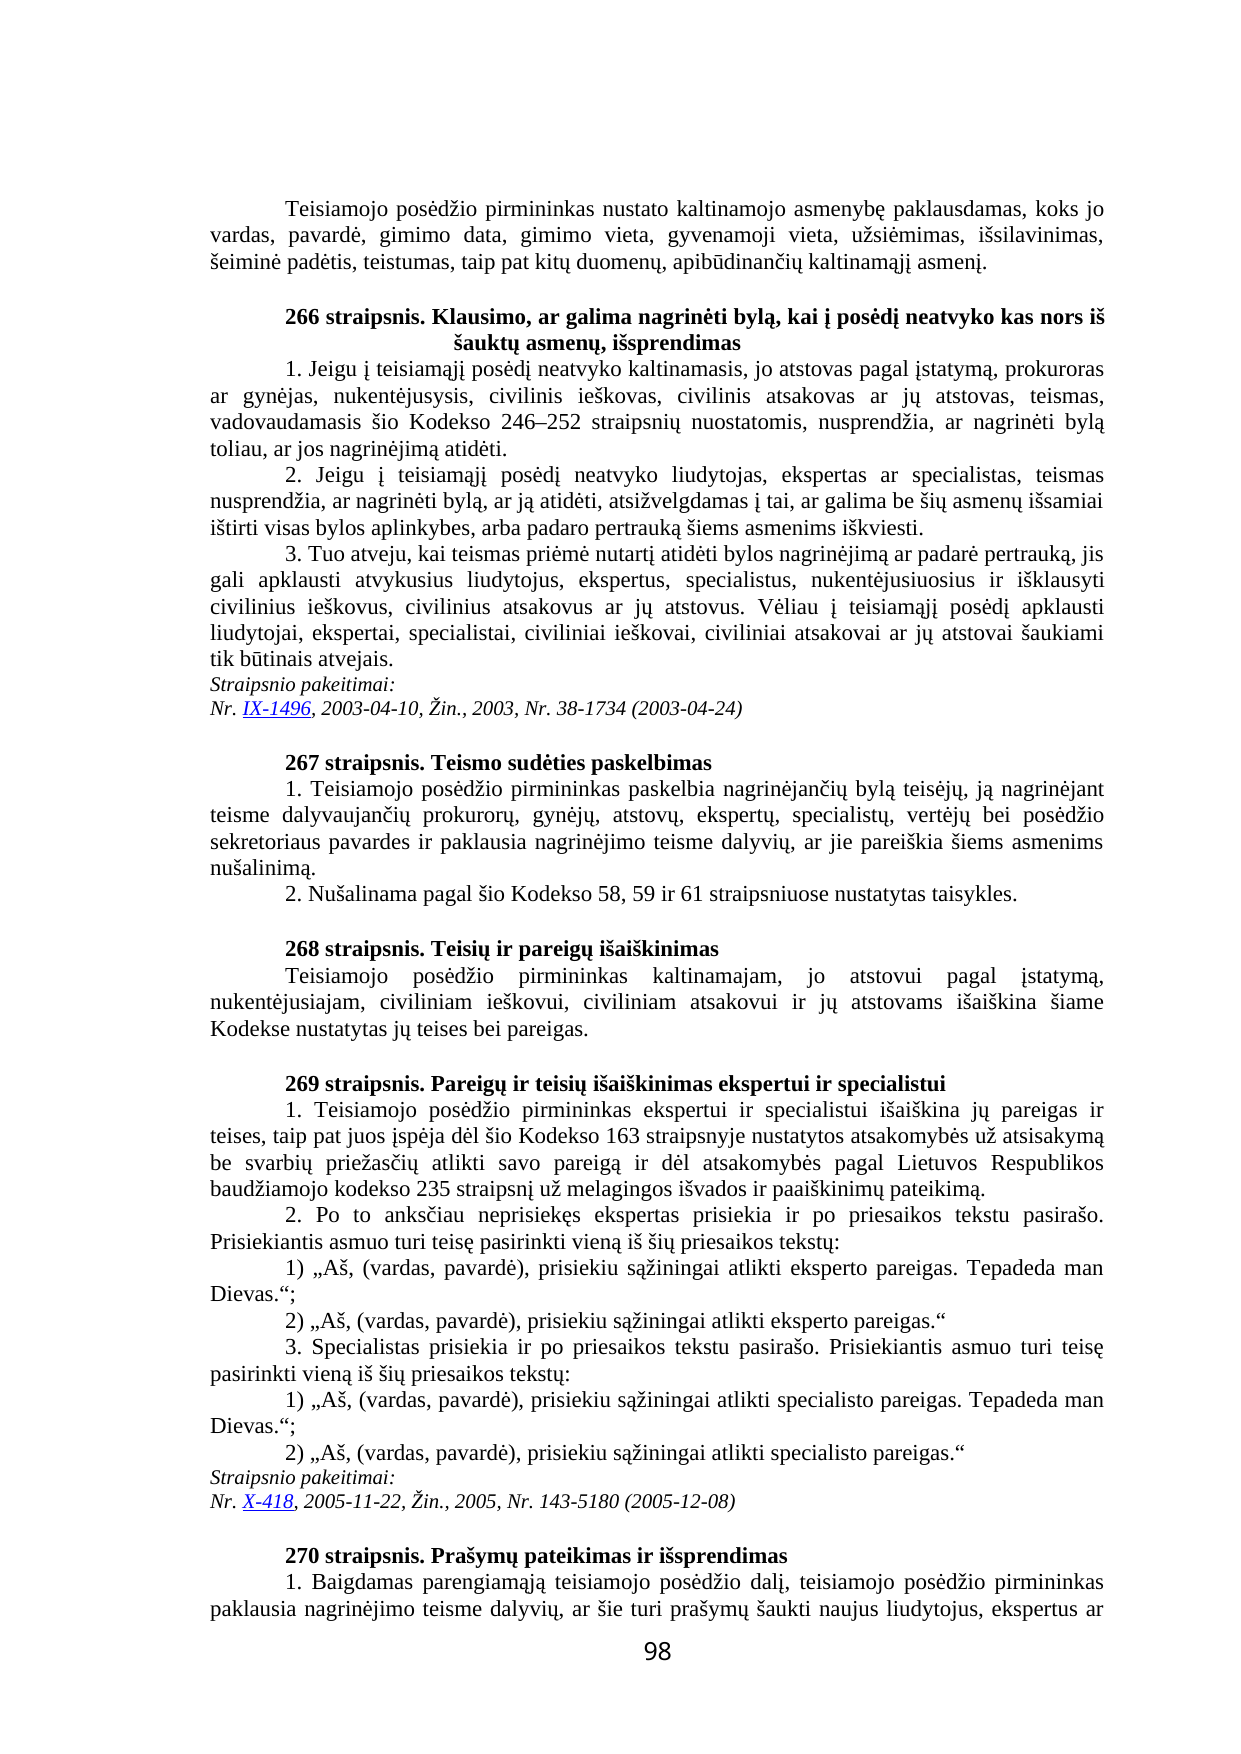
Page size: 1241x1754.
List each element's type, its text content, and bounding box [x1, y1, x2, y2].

text Straipsnio pakeitimai: [210, 672, 1106, 696]
text Straipsnio pakeitimai: [210, 1465, 1106, 1489]
text 1. Baigdamas parengiamąją teisiamojo posėdžio dalį, teisiamojo posėdžio pirmininkas paklausia nagrinėjimo teisme dalyvių, ar šie turi prašymų šaukti naujus liudytojus, ekspertus ar [210, 1568, 1106, 1621]
text 1. Teisiamojo posėdžio pirmininkas ekspertui ir specialistui išaiškina jų pareigas ir teises, taip pat juos įspėja dėl šio Kodekso 163 straipsnyje nustatytos atsakomybės už atsisakymą be svarbių priežasčių atlikti savo pareigą ir dėl atsakomybės pagal Lietuvos Respublikos baudžiamojo kodekso 235 straipsnį už melagingos išvados ir paaiškinimų pateikimą. [210, 1096, 1106, 1201]
text 2. Po to anksčiau neprisiekęs ekspertas prisiekia ir po priesaikos tekstu pasirašo. Prisiekiantis asmuo turi teisę pasirinkti vieną iš šių priesaikos tekstų: [210, 1201, 1106, 1254]
text Nr. IX-1496, 2003-04-10, Žin., 2003, Nr. 38-1734 (2003-04-24) [210, 696, 1106, 720]
text Teisiamojo posėdžio pirmininkas kaltinamajam, jo atstovui pagal įstatymą, nukentėjusiajam, civiliniam ieškovui, civiliniam atsakovui ir jų atstovams išaiškina šiame Kodekse nustatytas jų teises bei pareigas. [210, 962, 1106, 1041]
text 1. Teisiamojo posėdžio pirmininkas paskelbia nagrinėjančių bylą teisėjų, ją nagrinėjant teisme dalyvaujančių prokurorų, gynėjų, atstovų, ekspertų, specialistų, vertėjų bei posėdžio sekretoriaus pavardes ir paklausia nagrinėjimo teisme dalyvių, ar jie pareiškia šiems asmenims nušalinimą. [210, 775, 1106, 880]
text 3. Tuo atveju, kai teismas priėmė nutartį atidėti bylos nagrinėjimą ar padarė pertrauką, jis gali apklausti atvykusius liudytojus, ekspertus, specialistus, nukentėjusiuosius ir išklausyti civilinius ieškovus, civilinius atsakovus ar jų atstovus. Vėliau į teisiamąjį posėdį apklausti liudytojai, ekspertai, specialistai, civiliniai ieškovai, civiliniai atsakovai ar jų atstovai šaukiami tik būtinais atvejais. [210, 540, 1106, 672]
text 269 straipsnis. Pareigų ir teisių išaiškinimas ekspertui ir specialistui [210, 1070, 1106, 1096]
text 268 straipsnis. Teisių ir pareigų išaiškinimas [210, 936, 1106, 962]
text 2. Jeigu į teisiamąjį posėdį neatvyko liudytojas, ekspertas ar specialistas, teismas nusprendžia, ar nagrinėti bylą, ar ją atidėti, atsižvelgdamas į tai, ar galima be šių asmenų išsamiai ištirti visas bylos aplinkybes, arba padaro pertrauką šiems asmenims iškviesti. [210, 461, 1106, 540]
text 1) „Aš, (vardas, pavardė), prisiekiu sąžiningai atlikti eksperto pareigas. Tepadeda man Dievas.“; [210, 1254, 1106, 1307]
text Teisiamojo posėdžio pirmininkas nustato kaltinamojo asmenybę paklausdamas, koks jo vardas, pavardė, gimimo data, gimimo vieta, gyvenamoji vieta, užsiėmimas, išsilavinimas, šeiminė padėtis, teistumas, taip pat kitų duomenų, apibūdinančių kaltinamąjį asmenį. [210, 195, 1106, 274]
text 2) „Aš, (vardas, pavardė), prisiekiu sąžiningai atlikti eksperto pareigas.“ [210, 1307, 1106, 1333]
text 1) „Aš, (vardas, pavardė), prisiekiu sąžiningai atlikti specialisto pareigas. Tepadeda man Dievas.“; [210, 1386, 1106, 1439]
text 2) „Aš, (vardas, pavardė), prisiekiu sąžiningai atlikti specialisto pareigas.“ [210, 1439, 1106, 1465]
text 270 straipsnis. Prašymų pateikimas ir išsprendimas [210, 1542, 1106, 1568]
text 1. Jeigu į teisiamąjį posėdį neatvyko kaltinamasis, jo atstovas pagal įstatymą, prokuroras ar gynėjas, nukentėjusysis, civilinis ieškovas, civilinis atsakovas ar jų atstovas, teismas, vadovaudamasis šio Kodekso 246–252 straipsnių nuostatomis, nusprendžia, ar nagrinėti bylą toliau, ar jos nagrinėjimą atidėti. [210, 356, 1106, 461]
text Nr. X-418, 2005-11-22, Žin., 2005, Nr. 143-5180 (2005-12-08) [210, 1489, 1106, 1513]
text 266 straipsnis. Klausimo, ar galima nagrinėti bylą, kai į posėdį neatvyko kas nors iš šauktų asmenų, išsprendimas [285, 303, 1106, 356]
text 3. Specialistas prisiekia ir po priesaikos tekstu pasirašo. Prisiekiantis asmuo turi teisę pasirinkti vieną iš šių priesaikos tekstų: [210, 1333, 1106, 1386]
text 267 straipsnis. Teismo sudėties paskelbimas [210, 749, 1106, 775]
text 2. Nušalinama pagal šio Kodekso 58, 59 ir 61 straipsniuose nustatytas taisykles. [210, 880, 1106, 907]
